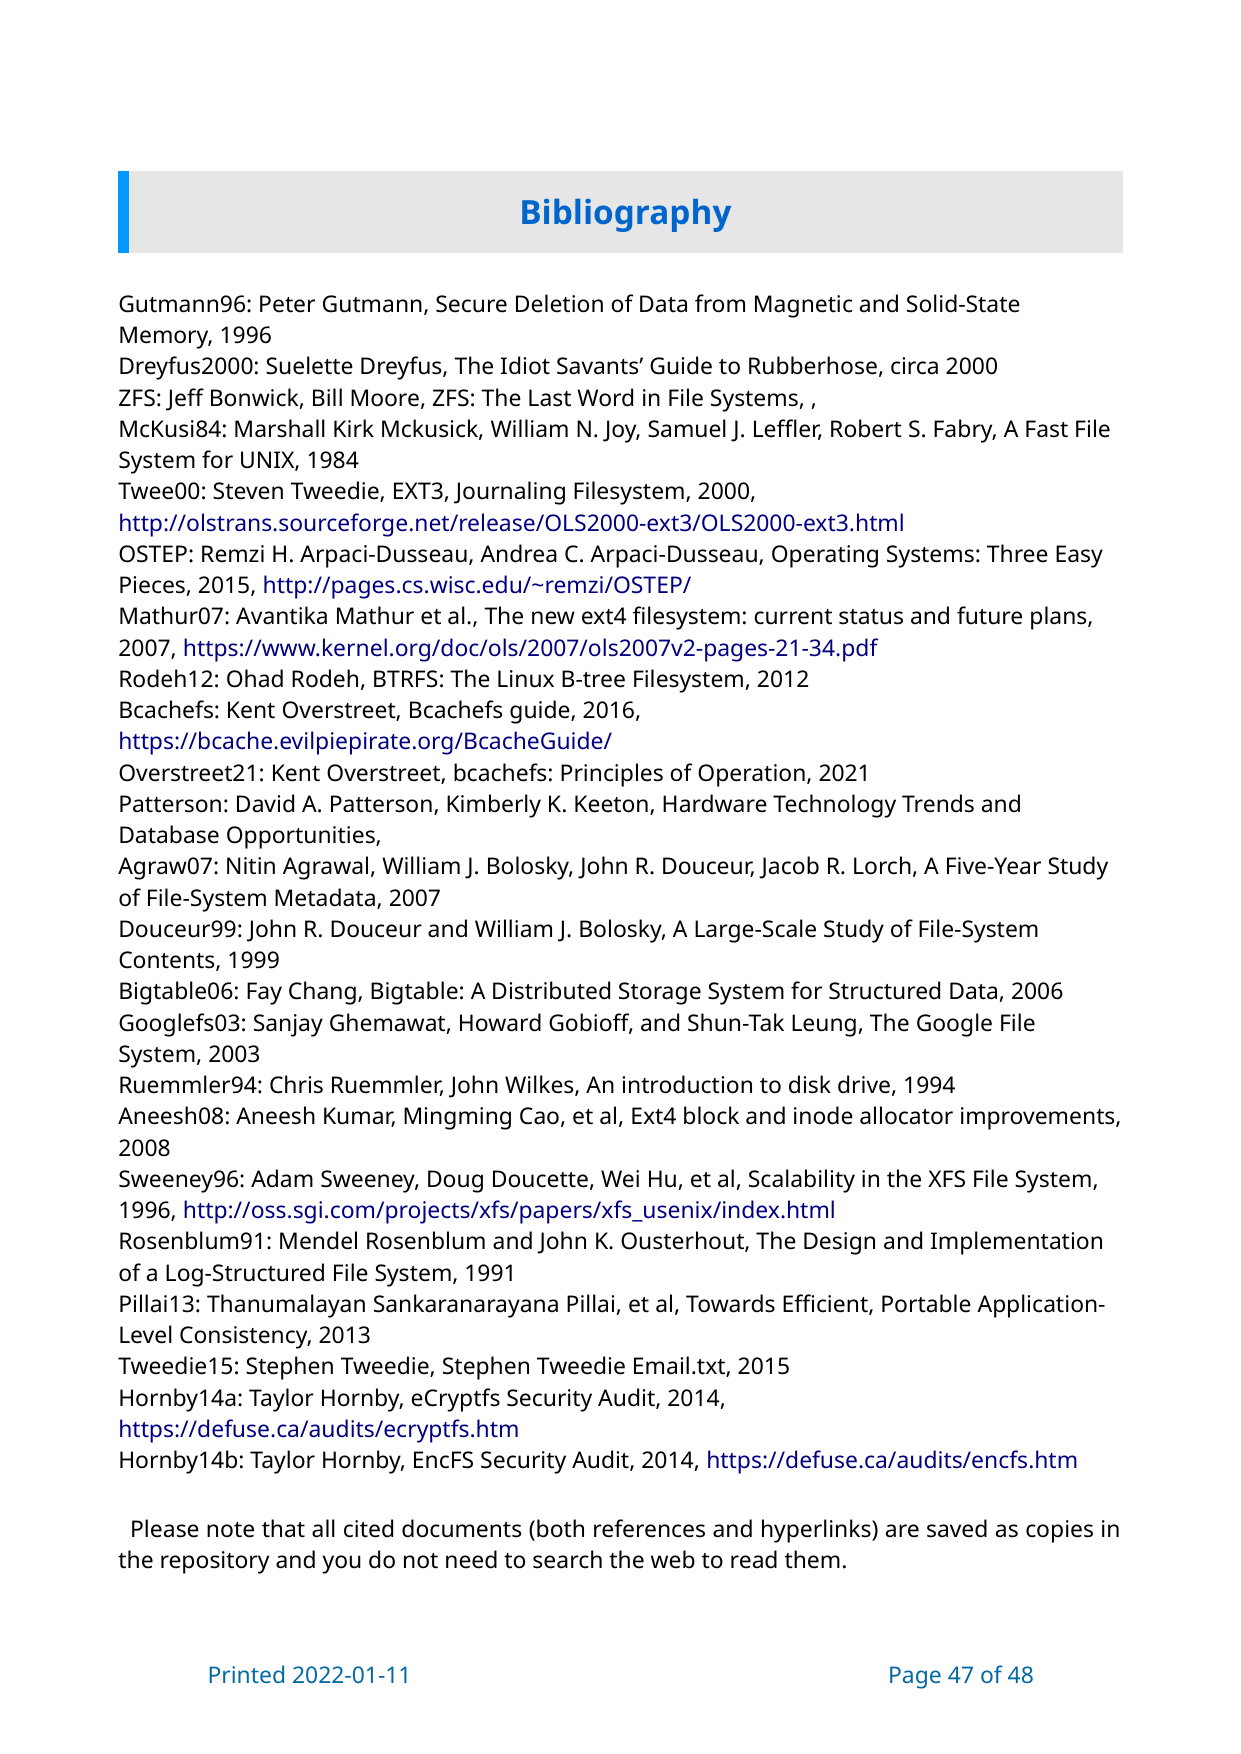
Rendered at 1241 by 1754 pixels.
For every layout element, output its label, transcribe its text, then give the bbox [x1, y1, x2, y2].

text Tweedie15: Stephen Tweedie, Stephen Tweedie Email.txt, 2015 [118, 1350, 1122, 1382]
text Gutmann96: Peter Gutmann, Secure Deletion of Data from Magnetic and Solid-State Memory, 1996 [118, 288, 1122, 350]
text Googlefs03: Sanjay Ghemawat, Howard Gobioff, and Shun-Tak Leung, The Google File System, 2003 [118, 1007, 1122, 1069]
text Rosenblum91: Mendel Rosenblum and John K. Ousterhout, The Design and Implementation of a Log-Structured File System, 1991 [118, 1225, 1122, 1288]
text Ruemmler94: Chris Ruemmler, John Wilkes, An introduction to disk drive, 1994 [118, 1069, 1122, 1100]
text Aneesh08: Aneesh Kumar, Mingming Cao, et al, Ext4 block and inode allocator improvements, 2008 [118, 1100, 1122, 1163]
text Mathur07: Avantika Mathur et al., The new ext4 filesystem: current status and future plans, 2007, https://www.kernel.org/doc/ols/2007/ols2007v2-pages-21-34.pdf [118, 600, 1122, 663]
text ZFS: Jeff Bonwick, Bill Moore, ZFS: The Last Word in File Systems, , [118, 382, 1122, 413]
text Hornby14b: Taylor Hornby, EncFS Security Audit, 2014, https://defuse.ca/audits/encfs.htm [118, 1444, 1122, 1475]
text Patterson: David A. Patterson, Kimberly K. Keeton, Hardware Technology Trends and Database Opportunities, [118, 788, 1122, 850]
text OSTEP: Remzi H. Arpaci-Dusseau, Andrea C. Arpaci-Dusseau, Operating Systems: Three Easy Pieces, 2015, http://pages.cs.wisc.edu/~remzi/OSTEP/ [118, 538, 1122, 600]
text Agraw07: Nitin Agrawal, William J. Bolosky, John R. Douceur, Jacob R. Lorch, A Five-Year Study of File-System Metadata, 2007 [118, 850, 1122, 913]
text McKusi84: Marshall Kirk Mckusick, William N. Joy, Samuel J. Leffler, Robert S. Fabry, A Fast File System for UNIX, 1984 [118, 413, 1122, 475]
text Hornby14a: Taylor Hornby, eCryptfs Security Audit, 2014, https://defuse.ca/audits/ecryptfs.htm [118, 1382, 1122, 1444]
text Dreyfus2000: Suelette Dreyfus, The Idiot Savants’ Guide to Rubberhose, circa 2000 [118, 350, 1122, 382]
text Rodeh12: Ohad Rodeh, BTRFS: The Linux B-tree Filesystem, 2012 [118, 663, 1122, 694]
text Douceur99: John R. Douceur and William J. Bolosky, A Large-Scale Study of File-System Contents, 1999 [118, 913, 1122, 975]
text Sweeney96: Adam Sweeney, Doug Doucette, Wei Hu, et al, Scalability in the XFS File System, 1996, http://oss.sgi.com/projects/xfs/papers/xfs_usenix/index.html [118, 1163, 1122, 1225]
text Bcachefs: Kent Overstreet, Bcachefs guide, 2016, https://bcache.evilpiepirate.org/BcacheGuide/ [118, 694, 1122, 757]
text Bigtable06: Fay Chang, Bigtable: A Distributed Storage System for Structured Data, 2006 [118, 975, 1122, 1007]
text Please note that all cited documents (both references and hyperlinks) are saved as copies in the repository and you do not need to search the web to read them. [118, 1512, 1122, 1575]
text Twee00: Steven Tweedie, EXT3, Journaling Filesystem, 2000, http://olstrans.sourceforge.net/release/OLS2000-ext3/OLS2000-ext3.html [118, 475, 1122, 538]
text Pillai13: Thanumalayan Sankaranarayana Pillai, et al, Towards Efficient, Portable Application-Level Consistency, 2013 [118, 1288, 1122, 1350]
text Overstreet21: Kent Overstreet, bcachefs: Principles of Operation, 2021 [118, 757, 1122, 788]
subtitle Bibliography [129, 172, 1122, 252]
